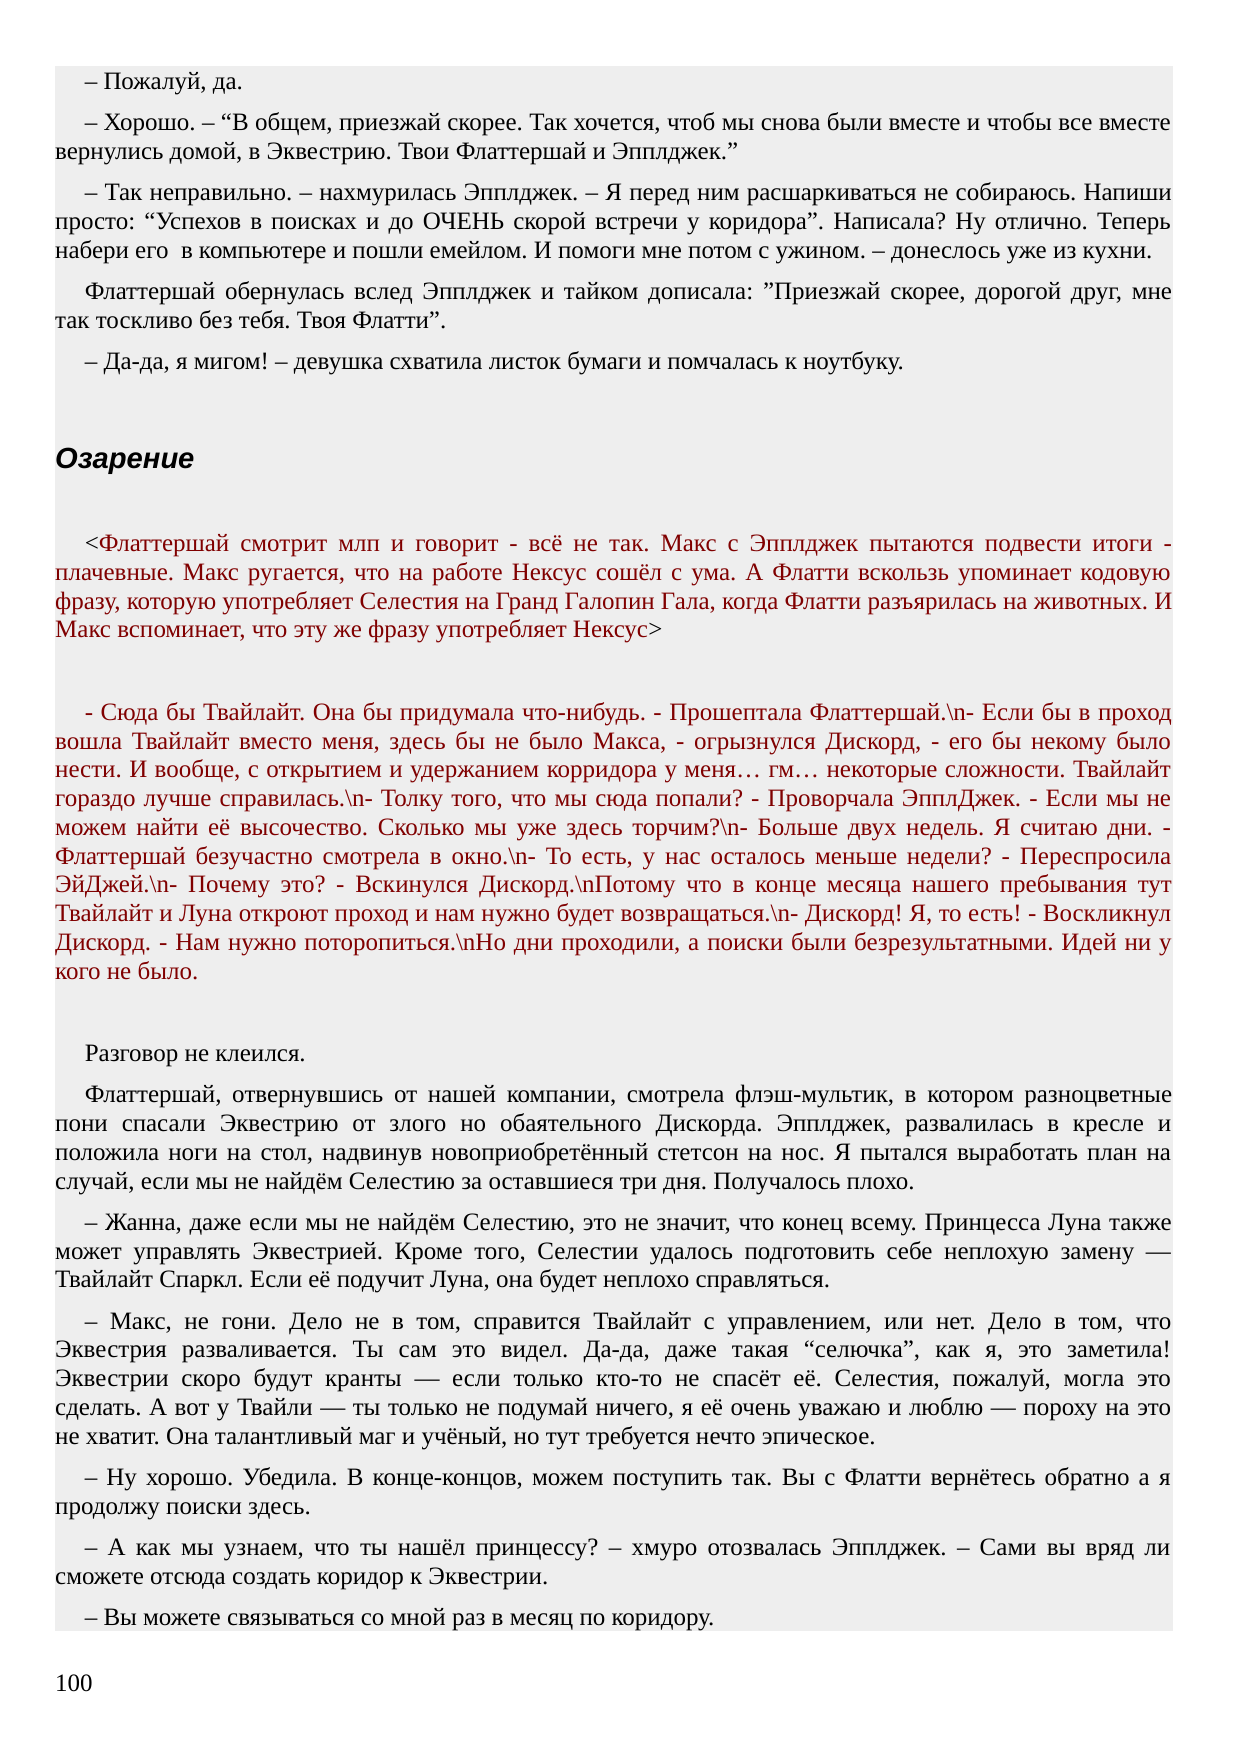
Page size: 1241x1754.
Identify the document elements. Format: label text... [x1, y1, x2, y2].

text – Да-да, я мигом! – девушка схватила листок бумаги и помчалась к ноутбуку. [55, 346, 1173, 375]
text Разговор не клеился. [55, 1038, 1173, 1067]
text - Сюда бы Твайлайт. Она бы придумала что-нибудь. - Прошептала Флаттершай.\n- Если бы в проход вошла Твайлайт вместо меня, здесь бы не было Макса, - огрызнулся Дискорд, - его бы некому было нести. И вообще, с открытием и удержанием корридора у меня… гм… некоторые сложности. Твайлайт гораздо лучше справилась.\n- Толку того, что мы сюда попали? - Проворчала ЭпплДжек. - Если мы не можем найти её высочество. Сколько мы уже здесь торчим?\n- Больше двух недель. Я считаю дни. - Флаттершай безучастно смотрела в окно.\n- То есть, у нас осталось меньше недели? - Переспросила ЭйДжей.\n- Почему это? - Вскинулся Дискорд.\nПотому что в конце месяца нашего пребывания тут Твайлайт и Луна откроют проход и нам нужно будет возвращаться.\n- Дискорд! Я, то есть! - Воскликнул Дискорд. - Нам нужно поторопиться.\nНо дни проходили, а поиски были безрезультатными. Идей ни у кого не было. [55, 697, 1173, 984]
text – Так неправильно. – нахмурилась Эпплджек. – Я перед ним расшаркиваться не собираюсь. Напиши просто: “Успехов в поисках и до ОЧЕНЬ скорой встречи у коридора”. Написала? Ну отлично. Теперь набери его в компьютере и пошли емейлом. И помоги мне потом с ужином. – донеслось уже из кухни. [55, 177, 1173, 263]
text <Флаттершай смотрит млп и говорит - всё не так. Макс с Эпплджек пытаются подвести итоги - плачевные. Макс ругается, что на работе Нексус сошёл с ума. А Флатти вскользь упоминает кодовую фразу, которую употребляет Селестия на Гранд Галопин Гала, когда Флатти разъярилась на животных. И Макс вспоминает, что эту же фразу употребляет Нексус> [55, 528, 1173, 643]
text – Жанна, даже если мы не найдём Селестию, это не значит, что конец всему. Принцесса Луна также может управлять Эквестрией. Кроме того, Селестии удалось подготовить себе неплохую замену — Твайлайт Спаркл. Если её подучит Луна, она будет неплохо справляться. [55, 1207, 1173, 1293]
text – А как мы узнаем, что ты нашёл принцессу? – хмуро отозвалась Эпплджек. – Сами вы вряд ли сможете отсюда создать коридор к Эквестрии. [55, 1532, 1173, 1589]
text – Хорошо. – “В общем, приезжай скорее. Так хочется, чтоб мы снова были вместе и чтобы все вместе вернулись домой, в Эквестрию. Твои Флаттершай и Эпплджек.” [55, 107, 1173, 165]
text – Вы можете связываться со мной раз в месяц по коридору. [55, 1602, 1173, 1631]
text Флаттершай обернулась вслед Эпплджек и тайком дописала: ”Приезжай скорее, дорогой друг, мне так тоскливо без тебя. Твоя Флатти”. [55, 276, 1173, 333]
text – Ну хорошо. Убедила. В конце-концов, можем поступить так. Вы с Флатти вернётесь обратно а я продолжу поиски здесь. [55, 1462, 1173, 1519]
text – Макс, не гони. Дело не в том, справится Твайлайт с управлением, или нет. Дело в том, что Эквестрия разваливается. Ты сам это видел. Да-да, даже такая “селючка”, как я, это заметила! Эквестрии скоро будут кранты — если только кто-то не спасёт её. Селестия, пожалуй, могла это сделать. А вот у Твайли — ты только не подумай ничего, я её очень уважаю и люблю — пороху на это не хватит. Она талантливый маг и учёный, но тут требуется нечто эпическое. [55, 1306, 1173, 1449]
subtitle Озарение [55, 441, 1173, 474]
text – Пожалуй, да. [55, 66, 1173, 95]
text Флаттершай, отвернувшись от нашей компании, смотрела флэш-мультик, в котором разноцветные пони спасали Эквестрию от злого но обаятельного Дискорда. Эпплджек, развалилась в кресле и положила ноги на стол, надвинув новоприобретённый стетсон на нос. Я пытался выработать план на случай, если мы не найдём Селестию за оставшиеся три дня. Получалось плохо. [55, 1079, 1173, 1194]
